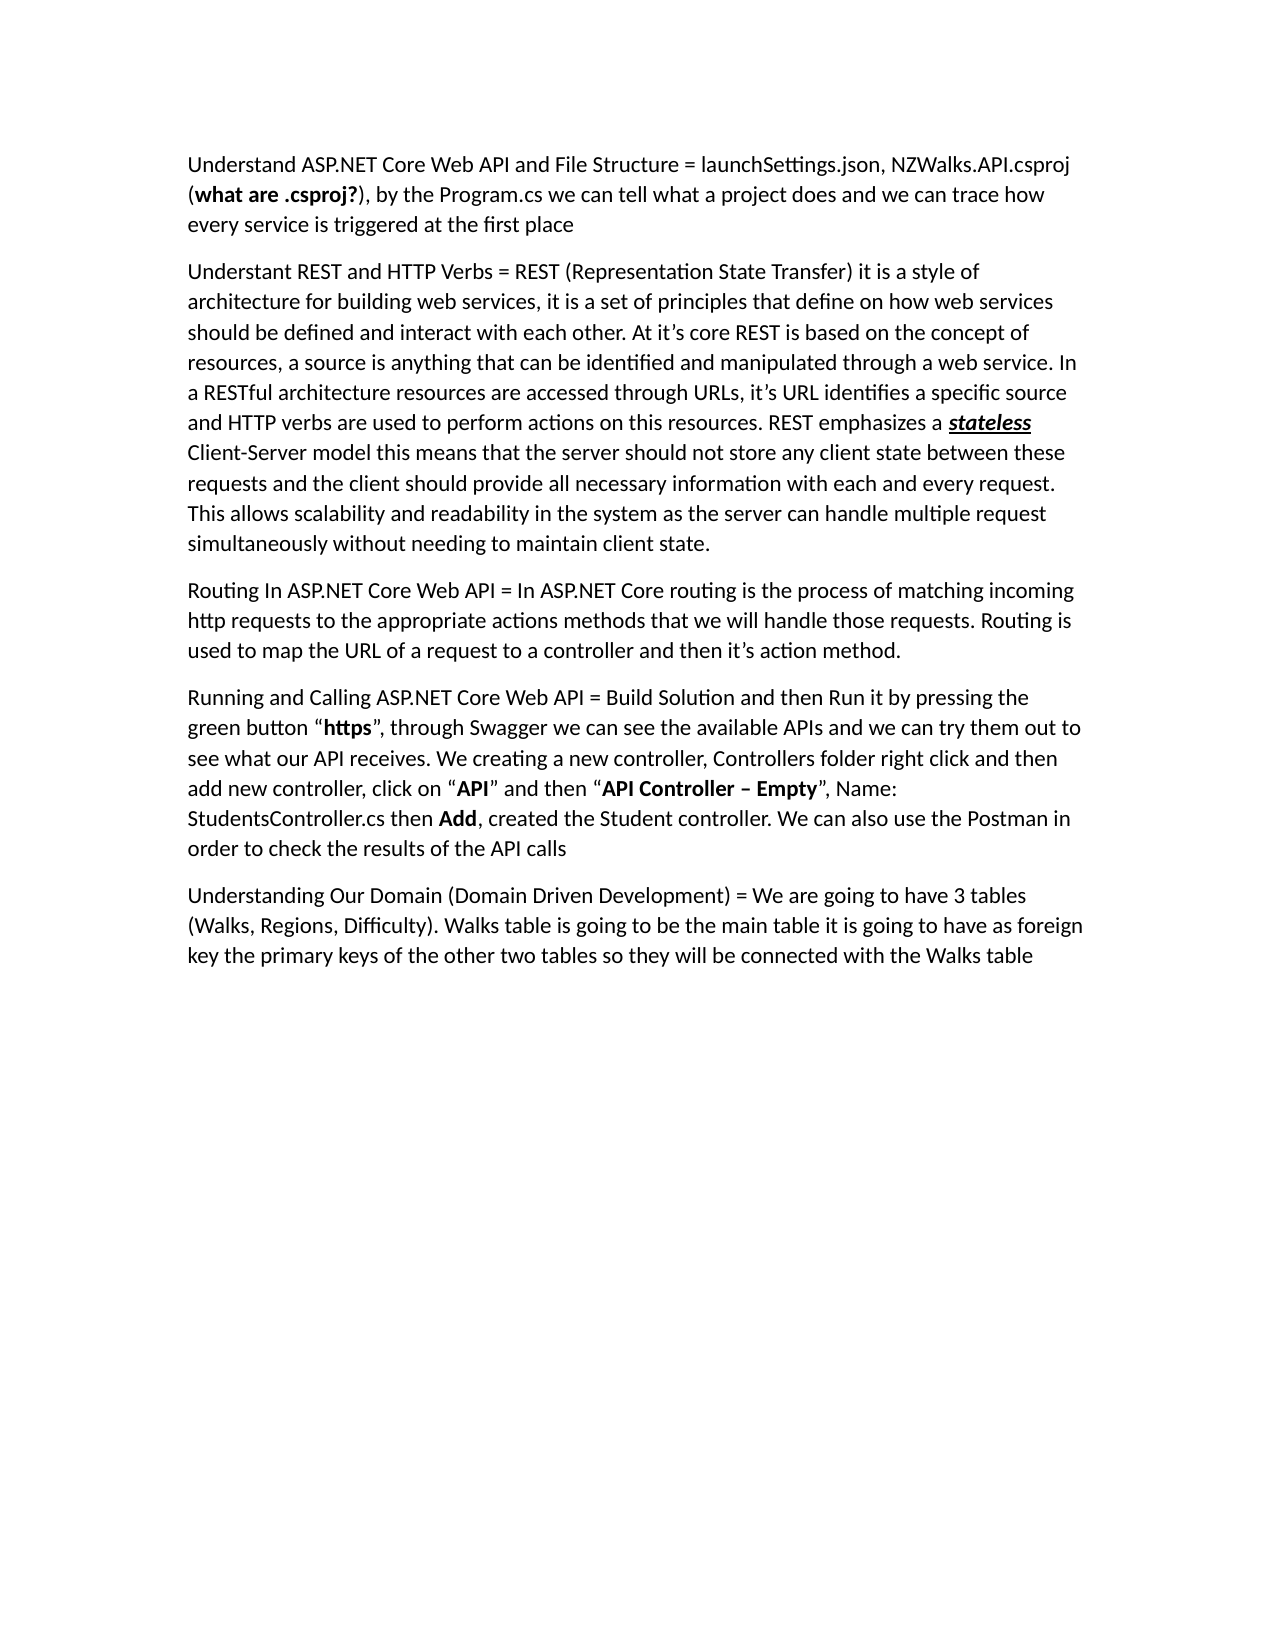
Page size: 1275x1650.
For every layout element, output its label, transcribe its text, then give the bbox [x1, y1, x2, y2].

text Running and Calling ASP.NET Core Web API = Build Solution and then Run it by pressing the green button “https”, through Swagger we can see the available APIs and we can try them out to see what our API receives. We creating a new controller, Controllers folder right click and then add new controller, click on “API” and then “API Controller – Empty”, Name: StudentsController.cs then Add, created the Student controller. We can also use the Postman in order to check the results of the API calls [187, 683, 1087, 862]
text Understand ASP.NET Core Web API and File Structure = launchSettings.json, NZWalks.API.csproj (what are .csproj?), by the Program.cs we can tell what a project does and we can trace how every service is triggered at the first place [187, 150, 1087, 238]
text Understant REST and HTTP Verbs = REST (Representation State Transfer) it is a style of architecture for building web services, it is a set of principles that define on how web services should be defined and interact with each other. At it’s core REST is based on the concept of resources, a source is anything that can be identified and manipulated through a web service. In a RESTful architecture resources are accessed through URLs, it’s URL identifies a specific source and HTTP verbs are used to perform actions on this resources. REST emphasizes a stateless Client-Server model this means that the server should not store any client state between these requests and the client should provide all necessary information with each and every request. This allows scalability and readability in the system as the server can handle multiple request simultaneously without needing to maintain client state. [187, 257, 1087, 557]
text Routing In ASP.NET Core Web API = In ASP.NET Core routing is the process of matching incoming http requests to the appropriate actions methods that we will handle those requests. Routing is used to map the URL of a request to a controller and then it’s action method. [187, 576, 1087, 664]
text Understanding Our Domain (Domain Driven Development) = We are going to have 3 tables (Walks, Regions, Difficulty). Walks table is going to be the main table it is going to have as foreign key the primary keys of the other two tables so they will be connected with the Walks table [187, 881, 1087, 970]
